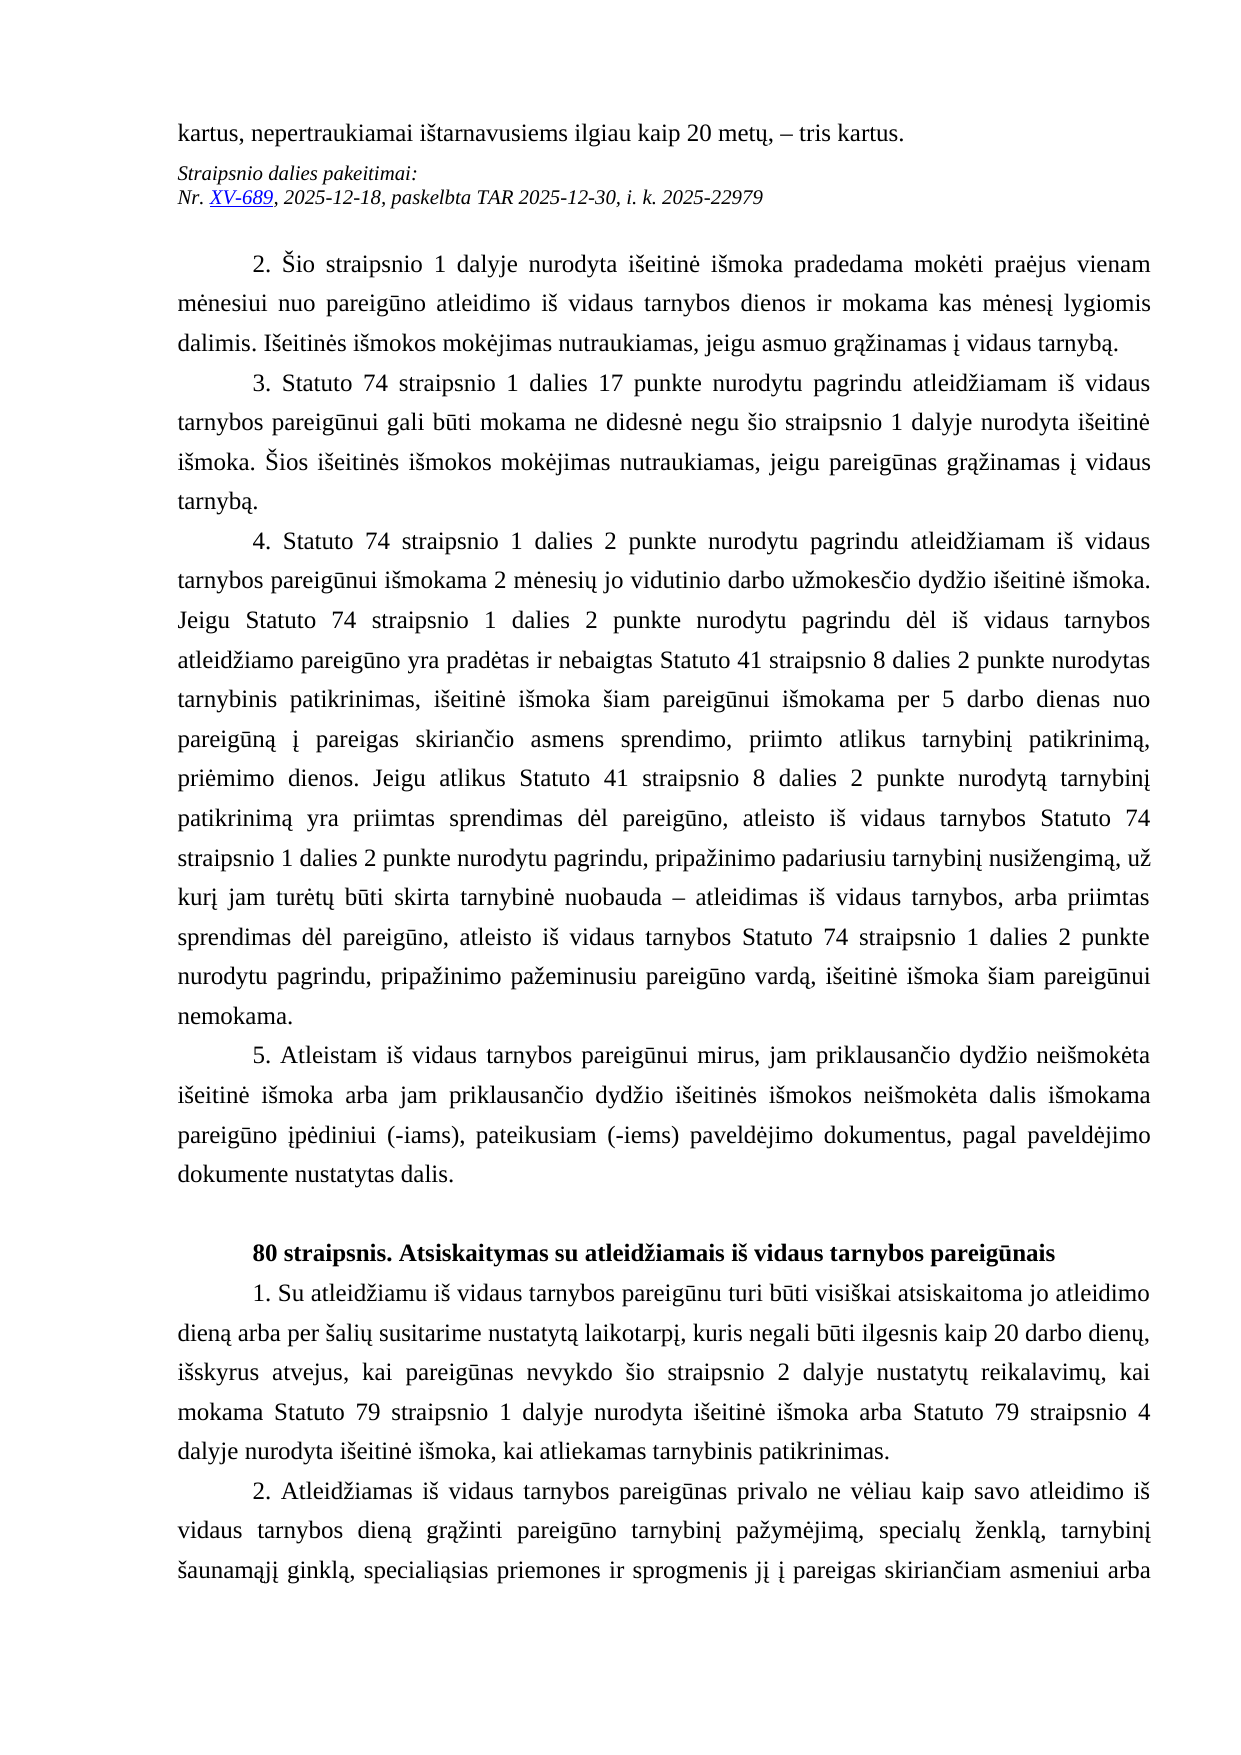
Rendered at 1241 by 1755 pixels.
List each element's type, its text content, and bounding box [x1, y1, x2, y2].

text kartus, nepertraukiamai ištarnavusiems ilgiau kaip 20 metų, – tris kartus. [177, 118, 1152, 147]
text 3. Statuto 74 straipsnio 1 dalies 17 punkte nurodytu pagrindu atleidžiamam iš vidaus tarnybos pareigūnui gali būti mokama ne didesnė negu šio straipsnio 1 dalyje nurodyta išeitinė išmoka. Šios išeitinės išmokos mokėjimas nutraukiamas, jeigu pareigūnas grąžinamas į vidaus tarnybą. [177, 357, 1152, 515]
text 2. Atleidžiamas iš vidaus tarnybos pareigūnas privalo ne vėliau kaip savo atleidimo iš vidaus tarnybos dieną grąžinti pareigūno tarnybinį pažymėjimą, specialų ženklą, tarnybinį šaunamąjį ginklą, specialiąsias priemones ir sprogmenis jį į pareigas skiriančiam asmeniui arba [177, 1465, 1152, 1584]
text Straipsnio dalies pakeitimai: [177, 161, 1152, 185]
text 1. Su atleidžiamu iš vidaus tarnybos pareigūnu turi būti visiškai atsiskaitoma jo atleidimo dieną arba per šalių susitarime nustatytą laikotarpį, kuris negali būti ilgesnis kaip 20 darbo dienų, išskyrus atvejus, kai pareigūnas nevykdo šio straipsnio 2 dalyje nustatytų reikalavimų, kai mokama Statuto 79 straipsnio 1 dalyje nurodyta išeitinė išmoka arba Statuto 79 straipsnio 4 dalyje nurodyta išeitinė išmoka, kai atliekamas tarnybinis patikrinimas. [177, 1267, 1152, 1465]
text Nr. XV-689, 2025-12-18, paskelbta TAR 2025-12-30, i. k. 2025-22979 [177, 185, 1152, 209]
text 2. Šio straipsnio 1 dalyje nurodyta išeitinė išmoka pradedama mokėti praėjus vienam mėnesiui nuo pareigūno atleidimo iš vidaus tarnybos dienos ir mokama kas mėnesį lygiomis dalimis. Išeitinės išmokos mokėjimas nutraukiamas, jeigu asmuo grąžinamas į vidaus tarnybą. [177, 238, 1152, 357]
text 4. Statuto 74 straipsnio 1 dalies 2 punkte nurodytu pagrindu atleidžiamam iš vidaus tarnybos pareigūnui išmokama 2 mėnesių jo vidutinio darbo užmokesčio dydžio išeitinė išmoka. Jeigu Statuto 74 straipsnio 1 dalies 2 punkte nurodytu pagrindu dėl iš vidaus tarnybos atleidžiamo pareigūno yra pradėtas ir nebaigtas Statuto 41 straipsnio 8 dalies 2 punkte nurodytas tarnybinis patikrinimas, išeitinė išmoka šiam pareigūnui išmokama per 5 darbo dienas nuo pareigūną į pareigas skiriančio asmens sprendimo, priimto atlikus tarnybinį patikrinimą, priėmimo dienos. Jeigu atlikus Statuto 41 straipsnio 8 dalies 2 punkte nurodytą tarnybinį patikrinimą yra priimtas sprendimas dėl pareigūno, atleisto iš vidaus tarnybos Statuto 74 straipsnio 1 dalies 2 punkte nurodytu pagrindu, pripažinimo padariusiu tarnybinį nusižengimą, už kurį jam turėtų būti skirta tarnybinė nuobauda – atleidimas iš vidaus tarnybos, arba priimtas sprendimas dėl pareigūno, atleisto iš vidaus tarnybos Statuto 74 straipsnio 1 dalies 2 punkte nurodytu pagrindu, pripažinimo pažeminusiu pareigūno vardą, išeitinė išmoka šiam pareigūnui nemokama. [177, 515, 1152, 1030]
text 80 straipsnis. Atsiskaitymas su atleidžiamais iš vidaus tarnybos pareigūnais [177, 1228, 1152, 1267]
text 5. Atleistam iš vidaus tarnybos pareigūnui mirus, jam priklausančio dydžio neišmokėta išeitinė išmoka arba jam priklausančio dydžio išeitinės išmokos neišmokėta dalis išmokama pareigūno įpėdiniui (-iams), pateikusiam (-iems) paveldėjimo dokumentus, pagal paveldėjimo dokumente nustatytas dalis. [177, 1030, 1152, 1188]
